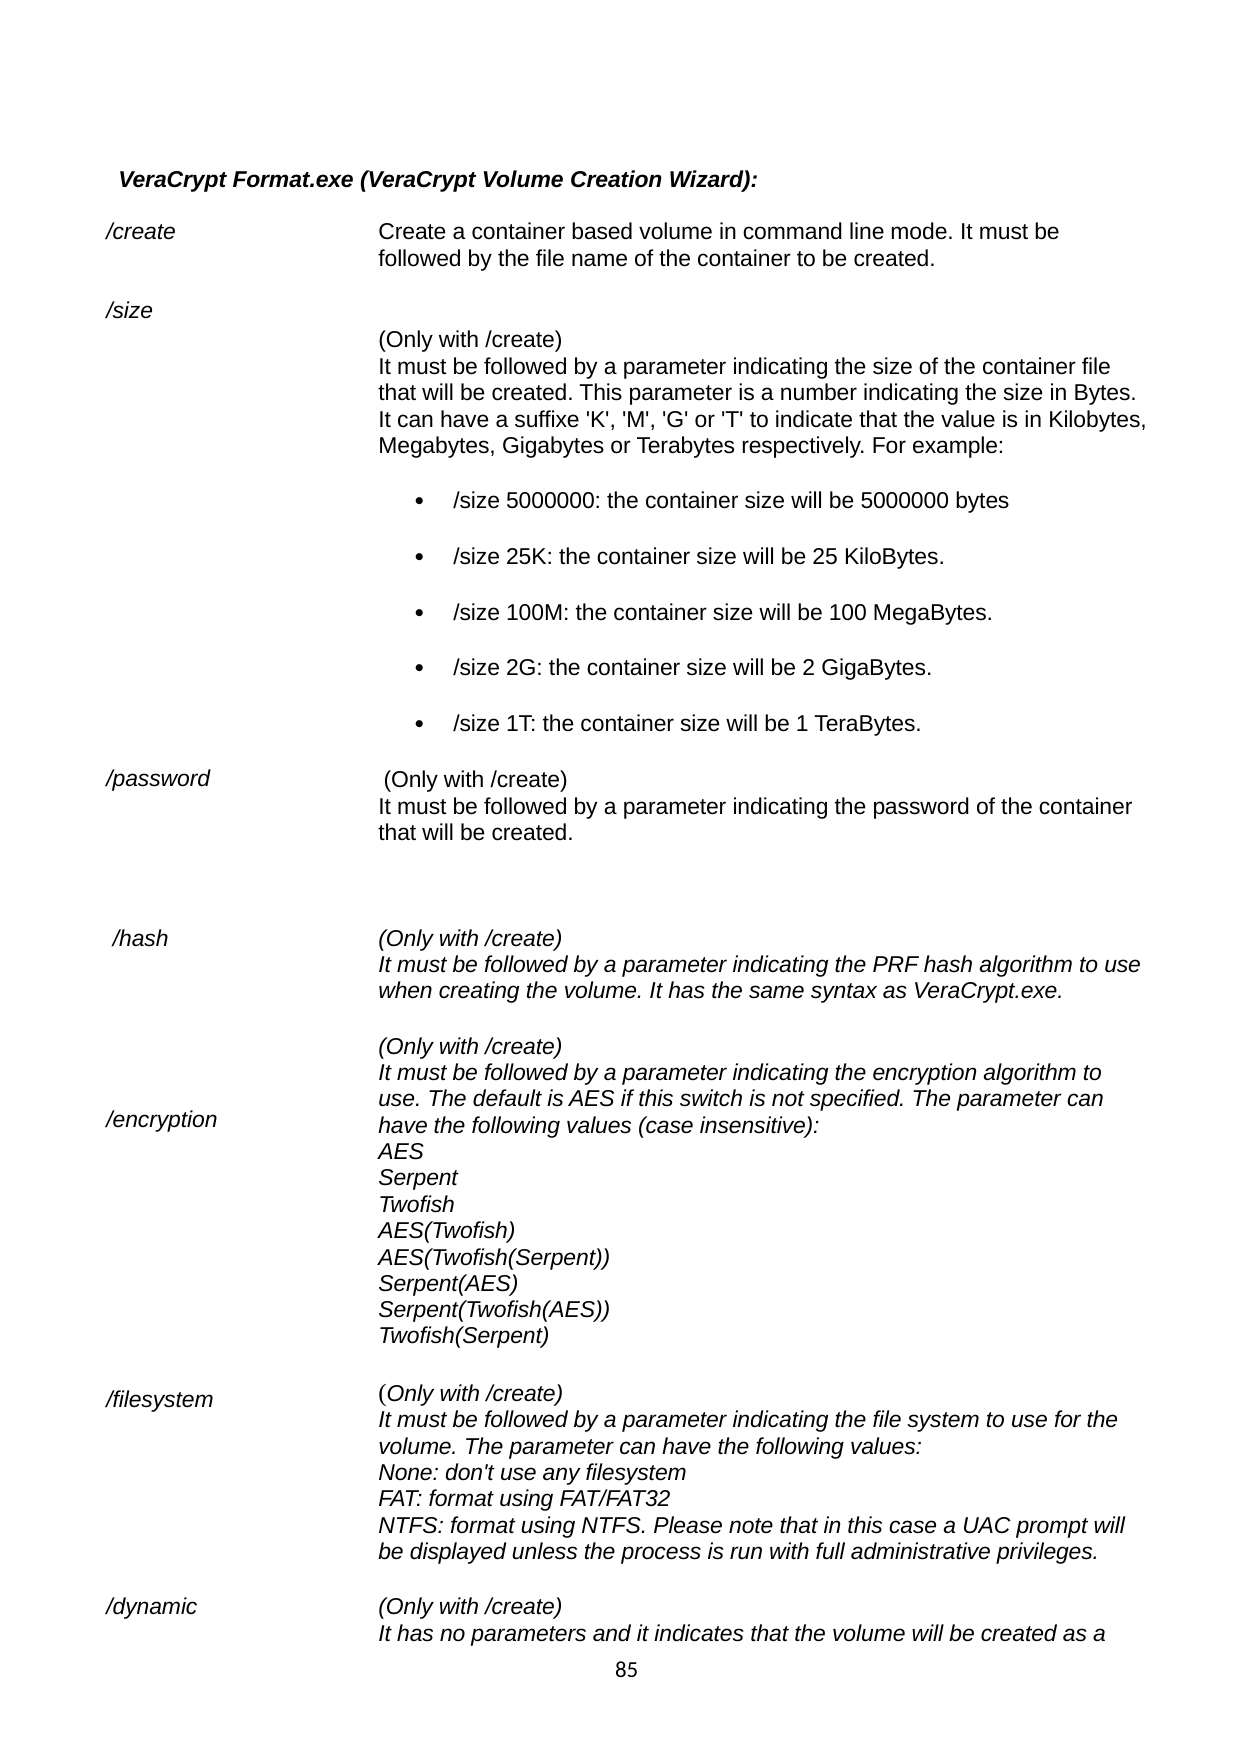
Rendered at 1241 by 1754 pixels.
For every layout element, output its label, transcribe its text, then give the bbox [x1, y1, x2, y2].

subtitle VeraCrypt Format.exe (VeraCrypt Volume Creation Wizard): [118, 166, 1146, 192]
table_cell (Only with /create) It must be followed by a parameter indicating the password of the container that will be created. [378, 765, 1147, 925]
table_cell (Only with /create) It has no parameters and it indicates that the volume will be created as a [378, 1593, 1147, 1646]
table_cell /encryption [106, 1033, 378, 1378]
table_cell (Only with /create) It must be followed by a parameter indicating the size of the container file that will be created. This parameter is a number indicating the size in Bytes. It can have a suffixe 'K', 'M', 'G' or 'T' to indicate that the value is in Kilobytes, Megabytes, Gigabytes or Terabytes respectively. For example: /size 5000000: the container size will be 5000000 bytes /size 25K: the container size will be 25 KiloBytes. /size 100M: the container size will be 100 MegaBytes. /size 2G: the container size will be 2 GigaBytes. /size 1T: the container size will be 1 TeraBytes. [378, 297, 1147, 765]
table_cell /dynamic [106, 1593, 378, 1646]
table_cell /hash [106, 925, 378, 1033]
table_cell /password [106, 765, 378, 925]
table_cell (Only with /create) It must be followed by a parameter indicating the encryption algorithm to use. The default is AES if this switch is not specified. The parameter can have the following values (case insensitive): AES Serpent Twofish AES(Twofish) AES(Twofish(Serpent)) Serpent(AES) Serpent(Twofish(AES)) Twofish(Serpent) [378, 1033, 1147, 1378]
table_cell (Only with /create) It must be followed by a parameter indicating the file system to use for the volume. The parameter can have the following values: None: don't use any filesystem FAT: format using FAT/FAT32 NTFS: format using NTFS. Please note that in this case a UAC prompt will be displayed unless the process is run with full administrative privileges. [378, 1378, 1147, 1593]
table_header Create a container based volume in command line mode. It must be followed by the file name of the container to be created. [378, 218, 1147, 297]
table_cell (Only with /create) It must be followed by a parameter indicating the PRF hash algorithm to use when creating the volume. It has the same syntax as VeraCrypt.exe. [378, 925, 1147, 1033]
table_cell /filesystem [106, 1378, 378, 1593]
table_header /create [106, 218, 378, 297]
table_cell /size [106, 297, 378, 765]
